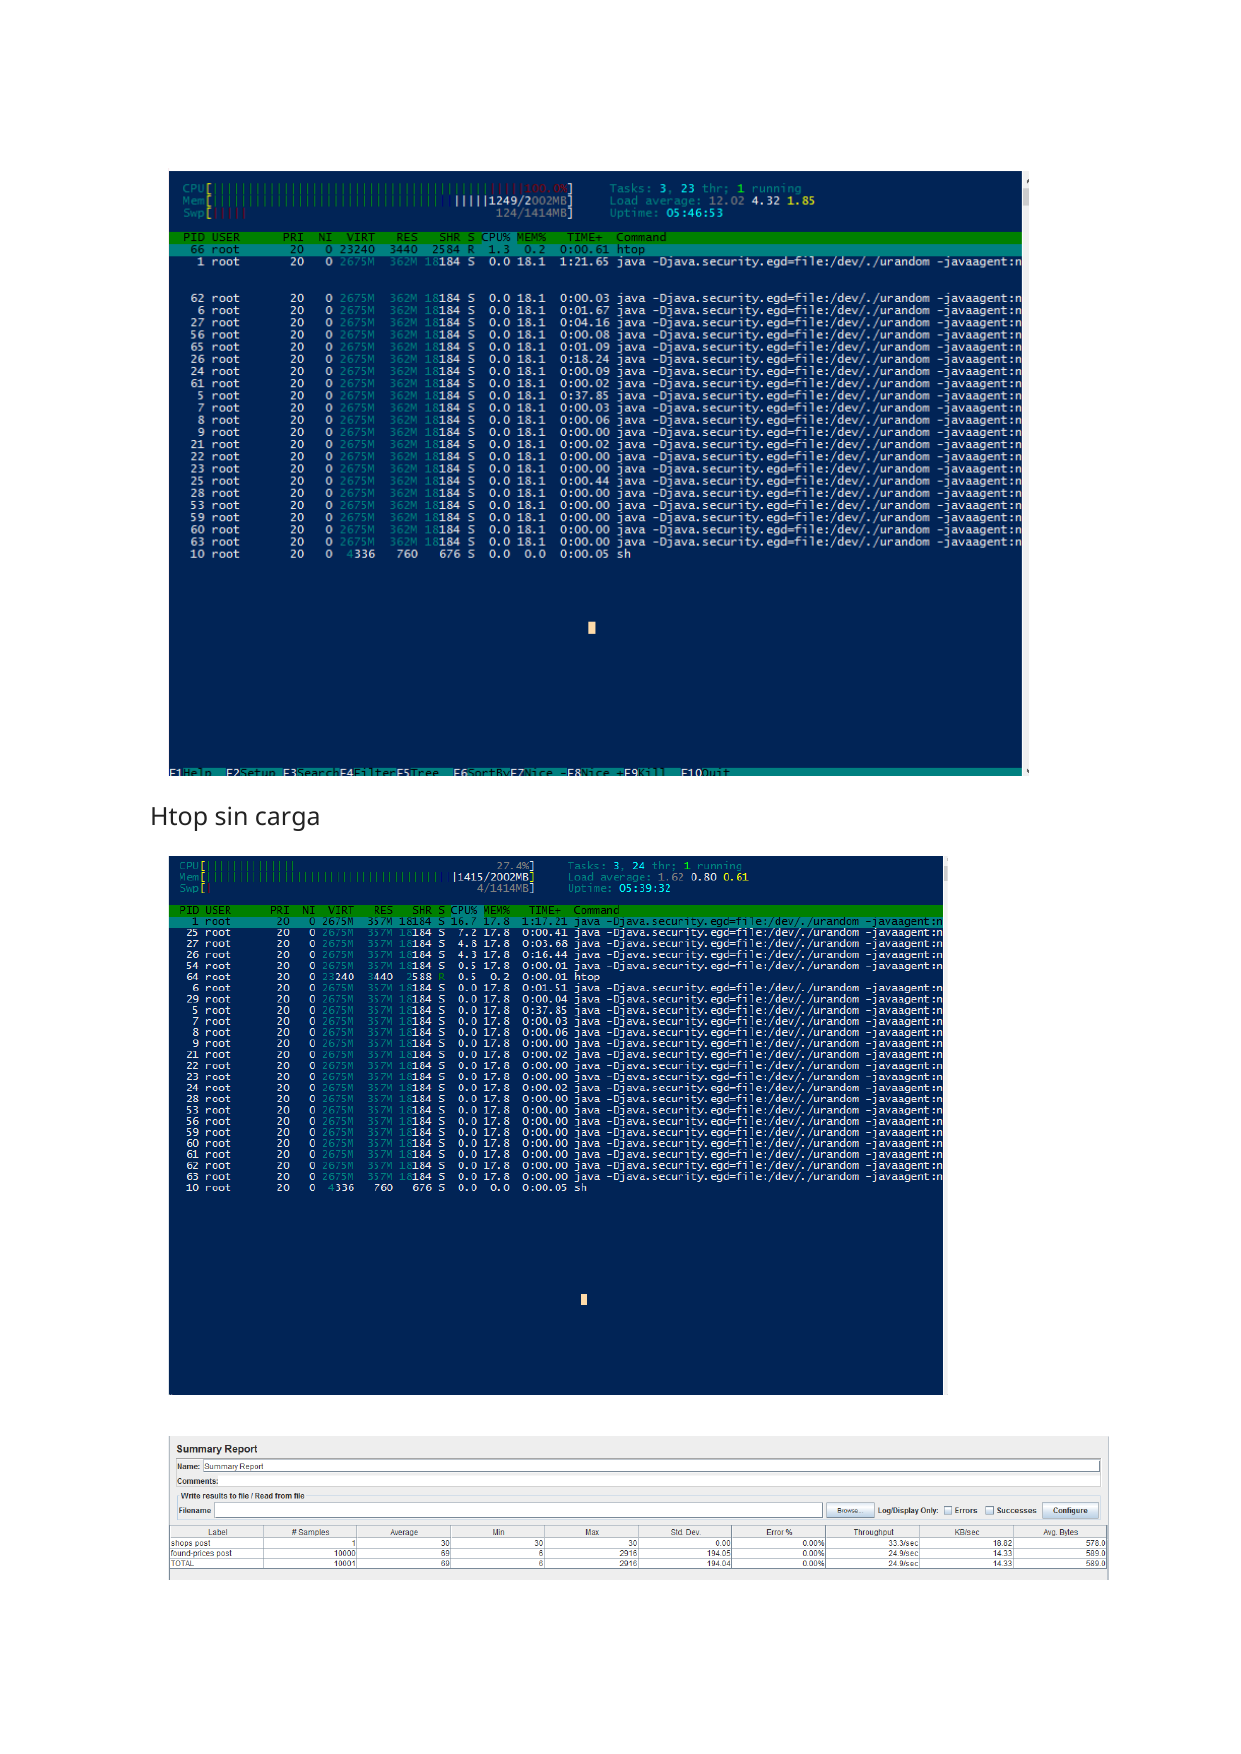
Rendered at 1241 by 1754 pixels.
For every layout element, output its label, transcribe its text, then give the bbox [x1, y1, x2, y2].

text Htop sin carga [150, 798, 1091, 833]
picture [168, 1436, 1109, 1580]
picture [168, 856, 948, 1395]
picture [168, 168, 1029, 776]
